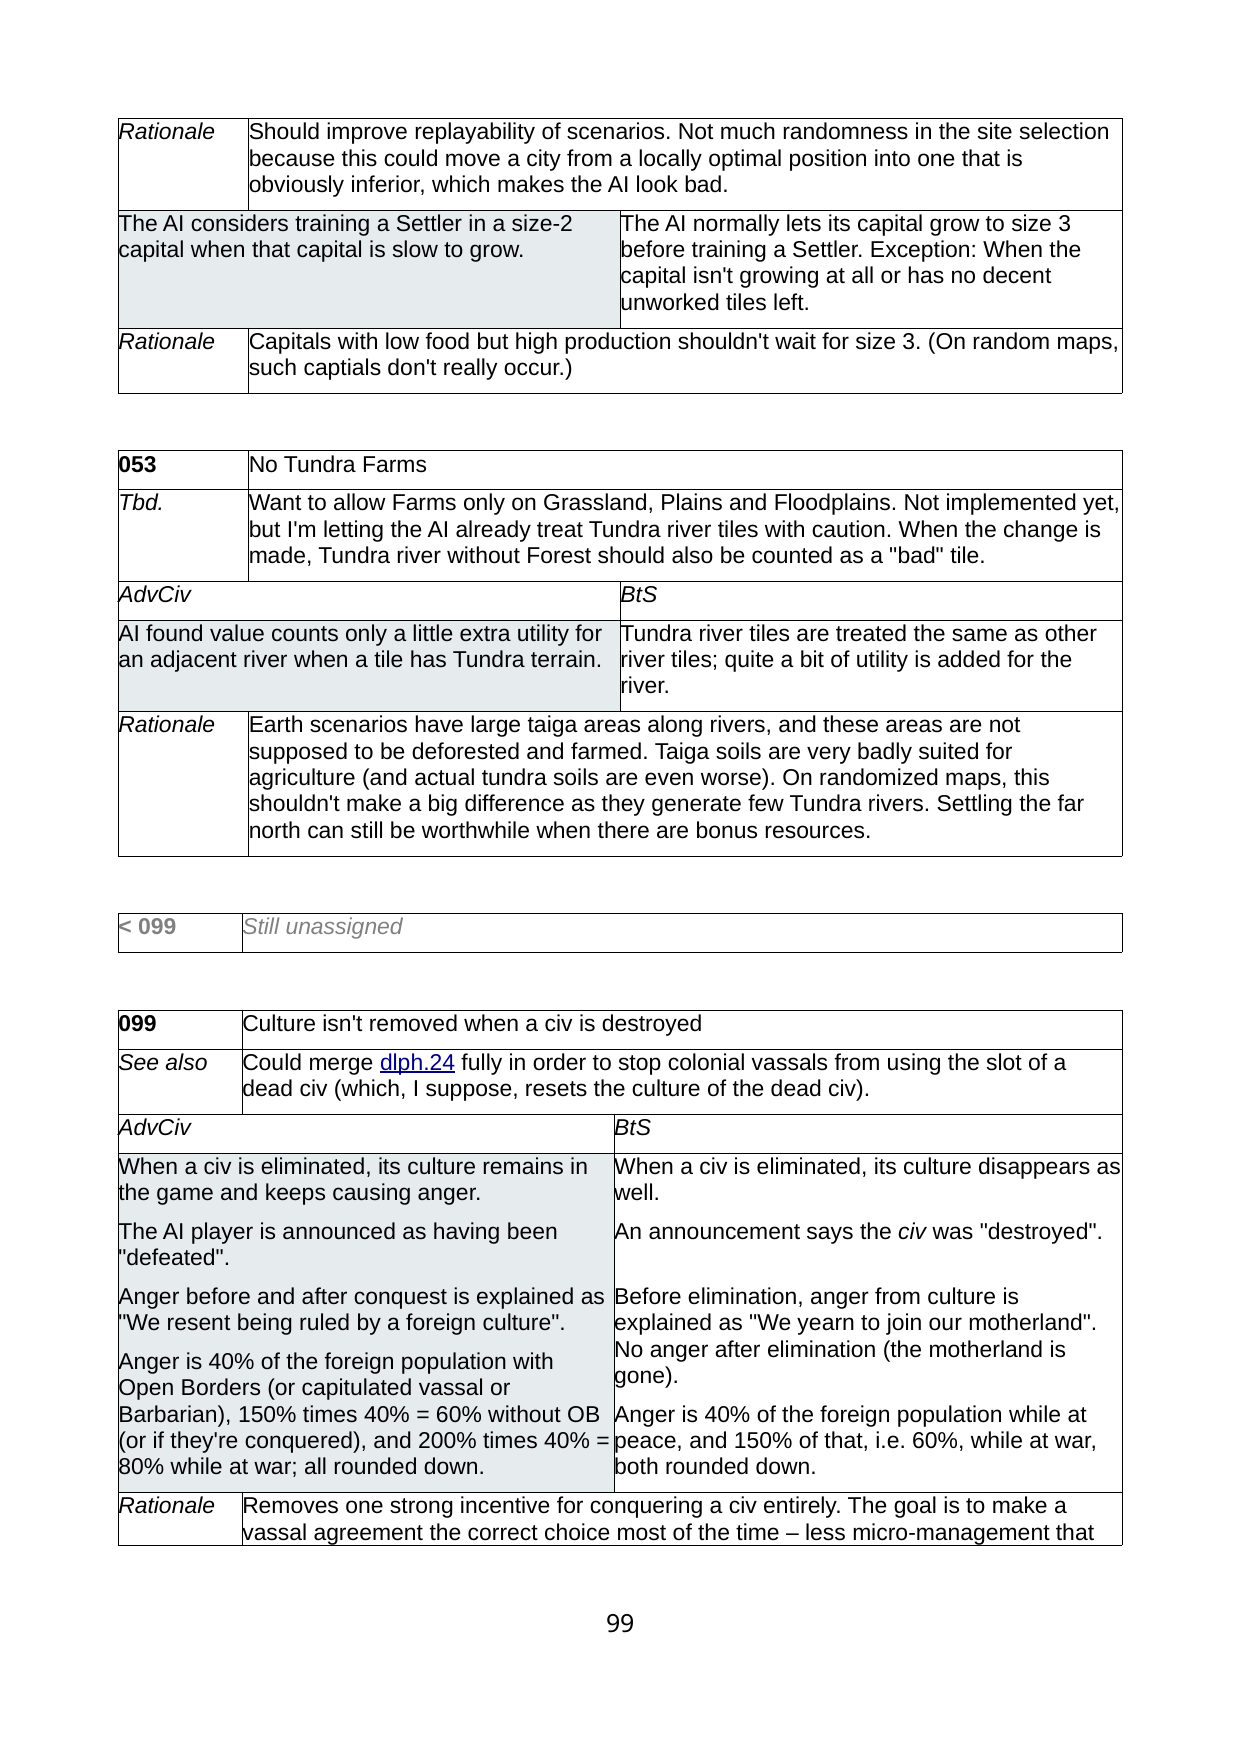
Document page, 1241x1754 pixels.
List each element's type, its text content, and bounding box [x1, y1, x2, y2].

table_cell Should improve replayability of scenarios. Not much randomness in the site selection because this could move a city from a locally optimal position into one that is obviously inferior, which makes the AI look bad. [249, 119, 1122, 210]
table_header No Tundra Farms [249, 451, 1122, 489]
table_cell See also [119, 1050, 242, 1114]
table_cell Tbd. [119, 490, 248, 581]
table_cell Rationale [119, 1493, 242, 1545]
table_cell BtS [621, 582, 1122, 620]
table_header 099 [119, 1011, 242, 1048]
table_header Culture isn't removed when a civ is destroyed [243, 1011, 1122, 1048]
table_cell AdvCiv [119, 1115, 614, 1152]
table_cell Rationale [119, 329, 248, 393]
table_cell The AI considers training a Settler in a size-2 capital when that capital is slow to grow. [119, 211, 620, 328]
table_cell When a civ is eliminated, its culture remains in the game and keeps causing anger. The AI player is announced as having been "defeated". Anger before and after conquest is explained as "We resent being ruled by a foreign culture". Anger is 40% of the foreign population with Open Borders (or capitulated vassal or Barbarian), 150% times 40% = 60% without OB (or if they're conquered), and 200% times 40% = 80% while at war; all rounded down. [119, 1154, 614, 1492]
table_cell Tundra river tiles are treated the same as other river tiles; quite a bit of utility is added for the river. [621, 621, 1122, 711]
table_cell AdvCiv [119, 582, 620, 620]
table_cell Rationale [119, 119, 248, 210]
table_header 053 [119, 451, 248, 489]
table_cell BtS [615, 1115, 1122, 1152]
table_cell Rationale [119, 712, 248, 856]
table_cell Earth scenarios have large taiga areas along rivers, and these areas are not supposed to be deforested and farmed. Taiga soils are very badly suited for agriculture (and actual tundra soils are even worse). On randomized maps, this shouldn't make a big difference as they generate few Tundra rivers. Settling the far north can still be worthwhile when there are bonus resources. [249, 712, 1122, 856]
table_cell Removes one strong incentive for conquering a civ entirely. The goal is to make a vassal agreement the correct choice most of the time – less micro-management that [243, 1493, 1122, 1545]
table_cell When a civ is eliminated, its culture disappears as well. An announcement says the civ was "destroyed". Before elimination, anger from culture is explained as "We yearn to join our motherland". No anger after elimination (the motherland is gone). Anger is 40% of the foreign population while at peace, and 150% of that, i.e. 60%, while at war, both rounded down. [615, 1154, 1122, 1492]
table_cell Could merge dlph.24 fully in order to stop colonial vassals from using the slot of a dead civ (which, I suppose, resets the culture of the dead civ). [243, 1050, 1122, 1114]
table_cell Capitals with low food but high production shouldn't wait for size 3. (On random maps, such captials don't really occur.) [249, 329, 1122, 393]
table_header < 099 [119, 914, 242, 952]
table_cell AI found value counts only a little extra utility for an adjacent river when a tile has Tundra terrain. [119, 621, 620, 711]
table_header Still unassigned [243, 914, 1122, 952]
table_cell The AI normally lets its capital grow to size 3 before training a Settler. Exception: When the capital isn't growing at all or has no decent unworked tiles left. [621, 211, 1122, 328]
table_cell Want to allow Farms only on Grassland, Plains and Floodplains. Not implemented yet, but I'm letting the AI already treat Tundra river tiles with caution. When the change is made, Tundra river without Forest should also be counted as a "bad" tile. [249, 490, 1122, 581]
